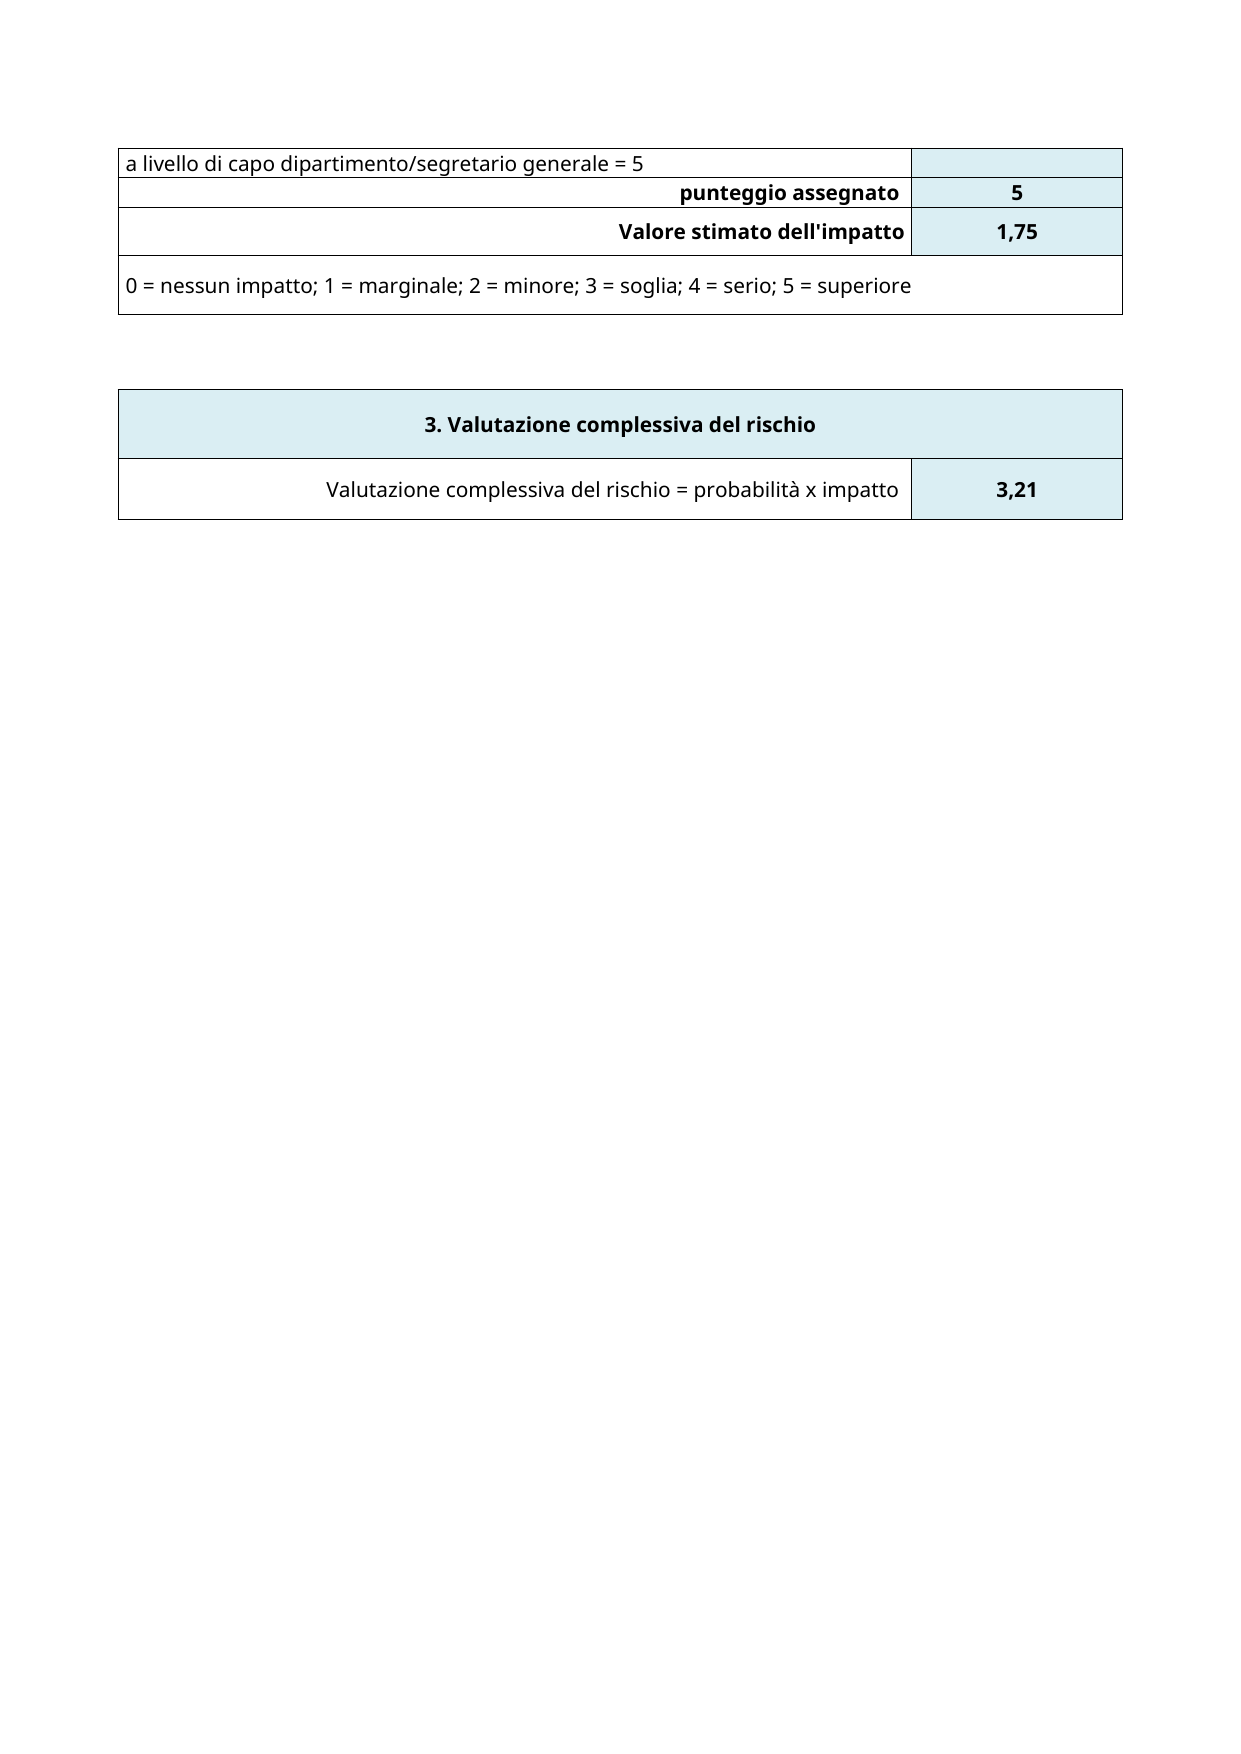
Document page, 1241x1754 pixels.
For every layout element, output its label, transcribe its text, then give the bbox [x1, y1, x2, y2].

table_cell [912, 149, 1122, 177]
table_cell a livello di capo dipartimento/segretario generale = 5 [119, 149, 911, 177]
table_cell [912, 315, 1122, 389]
table_cell Valutazione complessiva del rischio = probabilità x impatto [119, 459, 911, 519]
table_cell 3. Valutazione complessiva del rischio [119, 390, 1122, 458]
table_cell 1,75 [912, 208, 1122, 255]
table_cell 5 [912, 178, 1122, 207]
table_cell 3,21 [912, 459, 1122, 519]
table_cell 0 = nessun impatto; 1 = marginale; 2 = minore; 3 = soglia; 4 = serio; 5 = superiore [119, 256, 1122, 314]
table_cell Valore stimato dell'impatto [119, 208, 911, 255]
table_cell punteggio assegnato [119, 178, 911, 207]
table_cell [118, 315, 912, 389]
